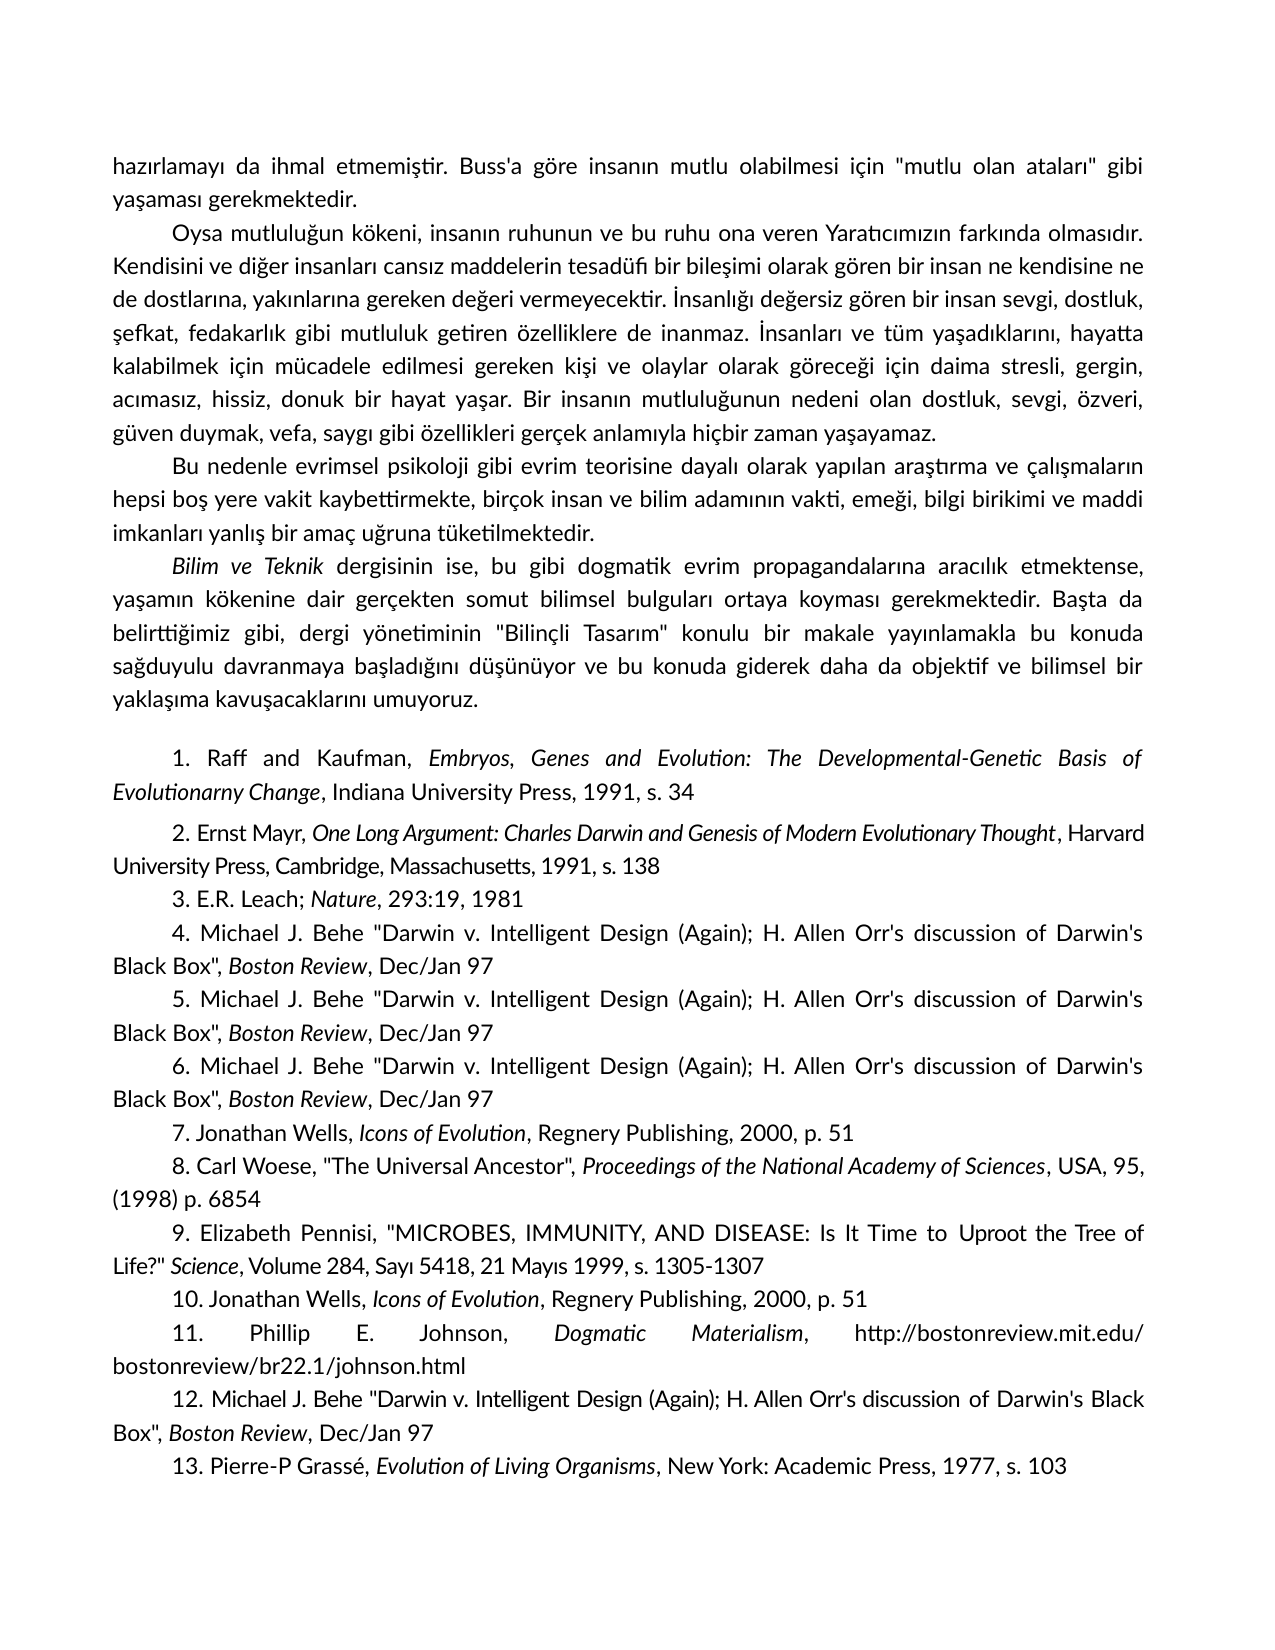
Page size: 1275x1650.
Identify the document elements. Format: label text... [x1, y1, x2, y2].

text Bilim ve Teknik dergisinin ise, bu gibi dogmatik evrim propagandalarına aracılık etmektense, yaşamın kökenine dair gerçekten somut bilimsel bulguları ortaya koyması gerekmektedir. Başta da belirttiğimiz gibi, dergi yönetiminin "Bilinçli Tasarım" konulu bir makale yayınlamakla bu konuda sağduyulu davranmaya başladığını düşünüyor ve bu konuda giderek daha da objektif ve bilimsel bir yaklaşıma kavuşacaklarını umuyoruz. [112, 548, 1145, 714]
text 13. Pierre-P Grassé, Evolution of Living Organisms, New York: Academic Press, 1977, s. 103 [112, 1448, 1145, 1481]
text 12. Michael J. Behe "Darwin v. Intelligent Design (Again); H. Allen Orr's discussion of Darwin's Black Box", Boston Review, Dec/Jan 97 [112, 1381, 1145, 1448]
text 11. Phillip E. Johnson, Dogmatic Materialism, http://bostonreview.mit.edu/ bostonreview/br22.1/johnson.html [112, 1314, 1145, 1381]
text 8. Carl Woese, "The Universal Ancestor", Proceedings of the National Academy of Sciences, USA, 95, (1998) p. 6854 [112, 1148, 1145, 1214]
text 10. Jonathan Wells, Icons of Evolution, Regnery Publishing, 2000, p. 51 [112, 1281, 1145, 1314]
text 1. Raff and Kaufman, Embryos, Genes and Evolution: The Developmental-Genetic Basis of Evolutionarny Change, Indiana University Press, 1991, s. 34 [112, 748, 1145, 814]
text hazırlamayı da ihmal etmemiştir. Buss'a göre insanın mutlu olabilmesi için "mutlu olan ataları" gibi yaşaması gerekmektedir. [112, 148, 1145, 214]
text 3. E.R. Leach; Nature, 293:19, 1981 [112, 881, 1145, 914]
text 5. Michael J. Behe "Darwin v. Intelligent Design (Again); H. Allen Orr's discussion of Darwin's Black Box", Boston Review, Dec/Jan 97 [112, 981, 1145, 1048]
text 7. Jonathan Wells, Icons of Evolution, Regnery Publishing, 2000, p. 51 [112, 1114, 1145, 1148]
text 4. Michael J. Behe "Darwin v. Intelligent Design (Again); H. Allen Orr's discussion of Darwin's Black Box", Boston Review, Dec/Jan 97 [112, 914, 1145, 981]
text 6. Michael J. Behe "Darwin v. Intelligent Design (Again); H. Allen Orr's discussion of Darwin's Black Box", Boston Review, Dec/Jan 97 [112, 1048, 1145, 1114]
text Oysa mutluluğun kökeni, insanın ruhunun ve bu ruhu ona veren Yaratıcımızın farkında olmasıdır. Kendisini ve diğer insanları cansız maddelerin tesadüfi bir bileşimi olarak gören bir insan ne kendisine ne de dostlarına, yakınlarına gereken değeri vermeyecektir. İnsanlığı değersiz gören bir insan sevgi, dostluk, şefkat, fedakarlık gibi mutluluk getiren özelliklere de inanmaz. İnsanları ve tüm yaşadıklarını, hayatta kalabilmek için mücadele edilmesi gereken kişi ve olaylar olarak göreceği için daima stresli, gergin, acımasız, hissiz, donuk bir hayat yaşar. Bir insanın mutluluğunun nedeni olan dostluk, sevgi, özveri, güven duymak, vefa, saygı gibi özellikleri gerçek anlamıyla hiçbir zaman yaşayamaz. [112, 214, 1145, 448]
text 2. Ernst Mayr, One Long Argument: Charles Darwin and Genesis of Modern Evolutionary Thought, Harvard University Press, Cambridge, Massachusetts, 1991, s. 138 [112, 814, 1145, 881]
text Bu nedenle evrimsel psikoloji gibi evrim teorisine dayalı olarak yapılan araştırma ve çalışmaların hepsi boş yere vakit kaybettirmekte, birçok insan ve bilim adamının vakti, emeği, bilgi birikimi ve maddi imkanları yanlış bir amaç uğruna tüketilmektedir. [112, 448, 1145, 548]
text 9. Elizabeth Pennisi, "MICROBES, IMMUNITY, AND DISEASE: Is It Time to Uproot the Tree of Life?" Science, Volume 284, Sayı 5418, 21 Mayıs 1999, s. 1305-1307 [112, 1214, 1145, 1281]
